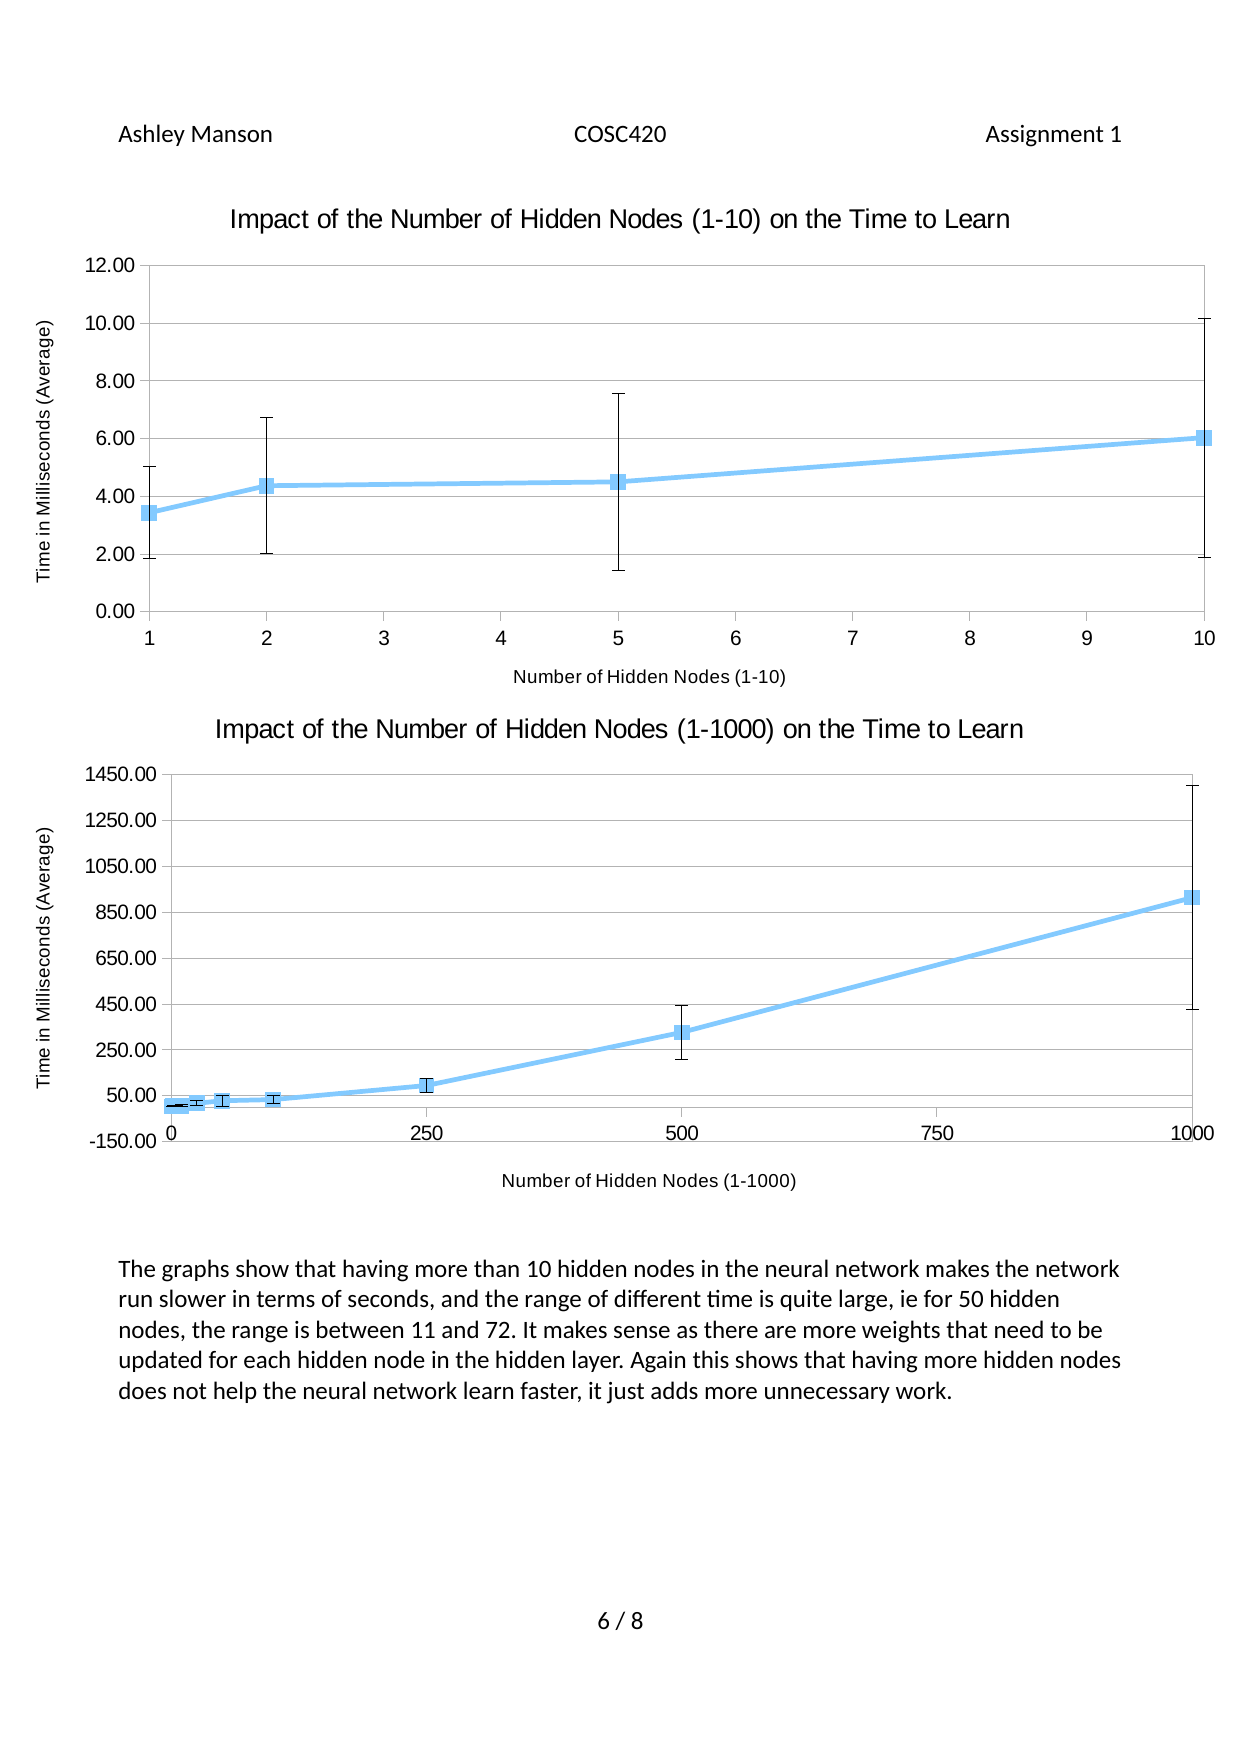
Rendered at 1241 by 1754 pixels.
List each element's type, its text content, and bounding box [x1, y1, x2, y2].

text The graphs show that having more than 10 hidden nodes in the neural network makes the network run slower in terms of seconds, and the range of different time is quite large, ie for 50 hidden nodes, the range is between 11 and 72. It makes sense as there are more weights that need to be updated for each hidden node in the hidden layer. Again this shows that having more hidden nodes does not help the neural network learn faster, it just adds more unnecessary work. [118, 1253, 1122, 1405]
